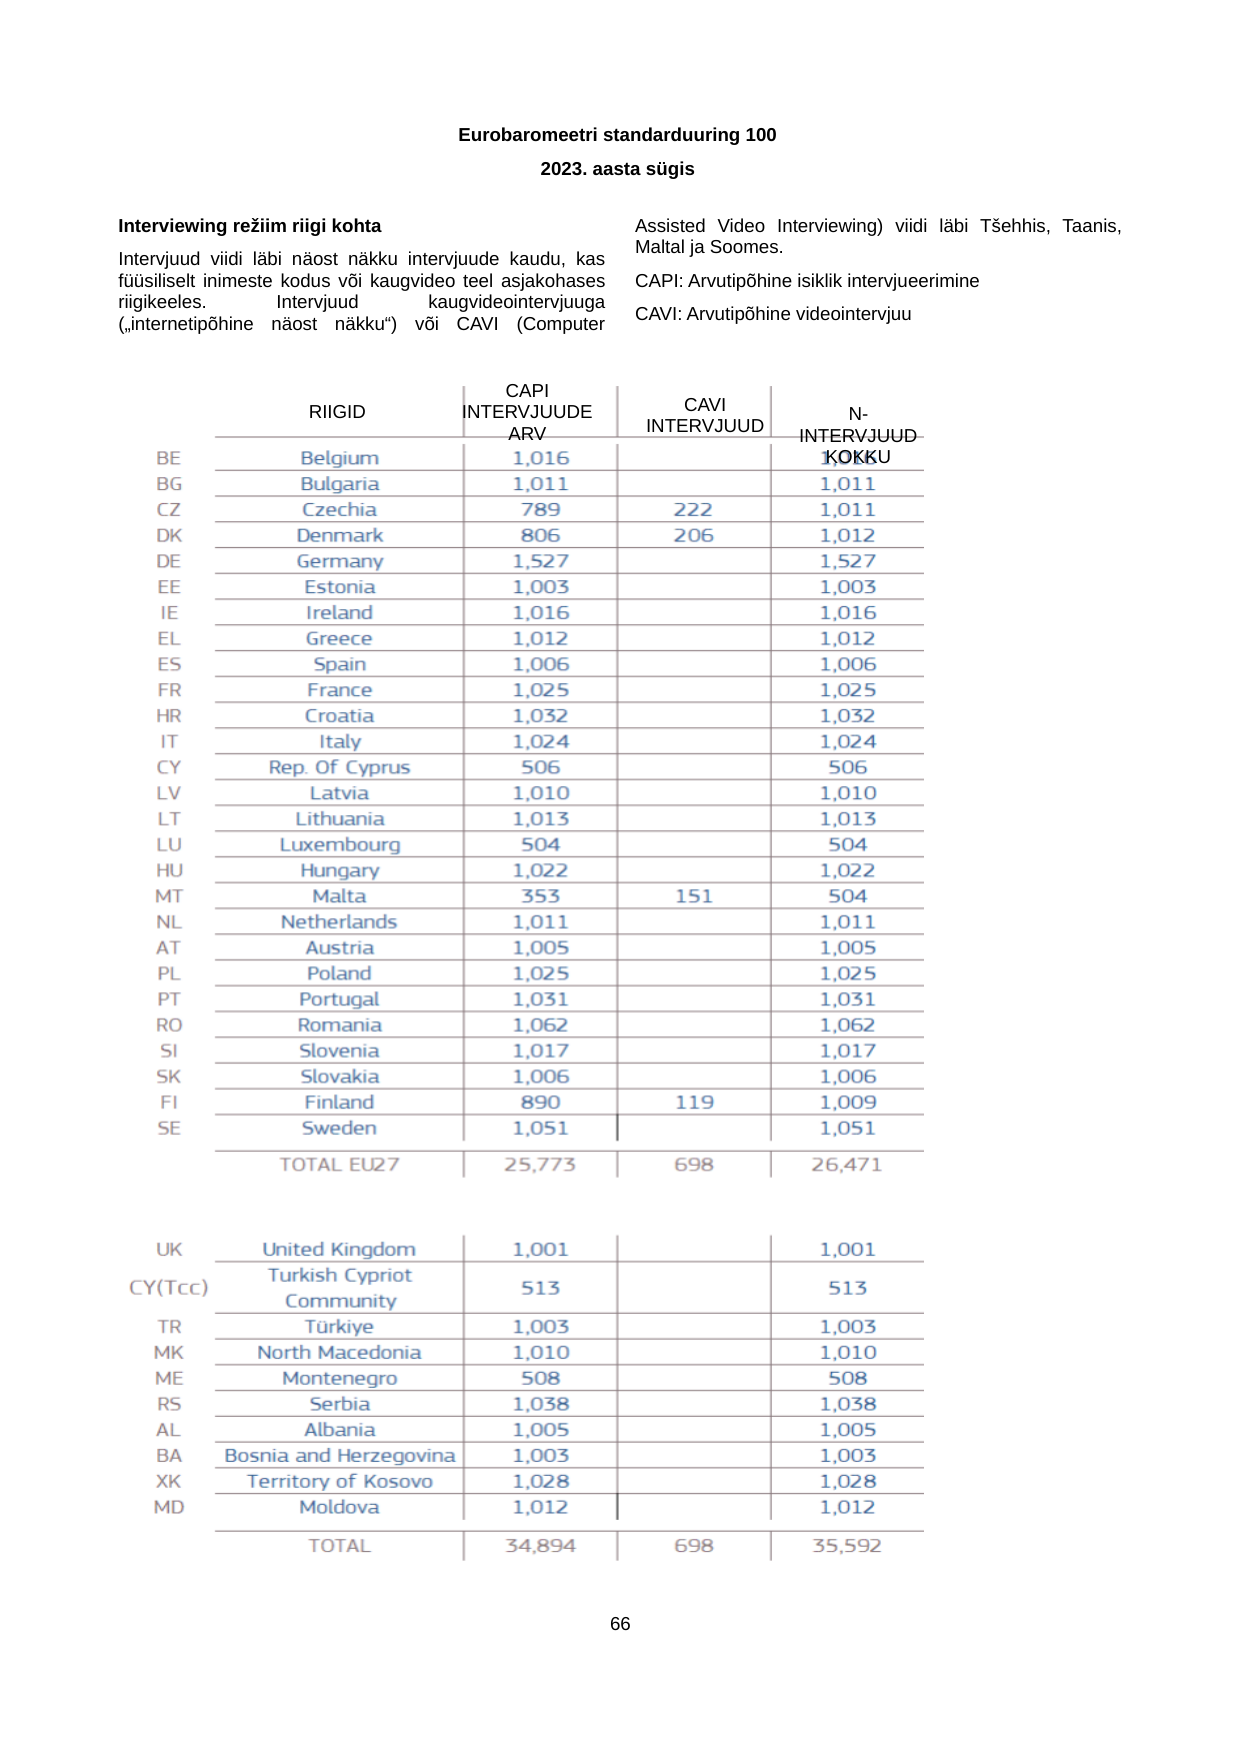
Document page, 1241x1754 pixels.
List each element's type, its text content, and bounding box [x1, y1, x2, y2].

picture [126, 385, 924, 1565]
text Intervjuud viidi läbi näost näkku intervjuude kaudu, kas füüsiliselt inimeste kodus või kaugvideo teel asjakohases riigikeeles. Intervjuud kaugvideointervjuuga („internetipõhine näost näkku“) või CAVI (Computer [118, 248, 605, 334]
text CAVI: Arvutipõhine videointervjuu [635, 303, 1122, 324]
text CAPI: Arvutipõhine isiklik intervjueerimine [635, 269, 1122, 291]
text Interviewing režiim riigi kohta [118, 214, 605, 236]
text Assisted Video Interviewing) viidi läbi Tšehhis, Taanis, Maltal ja Soomes. [635, 214, 1122, 258]
